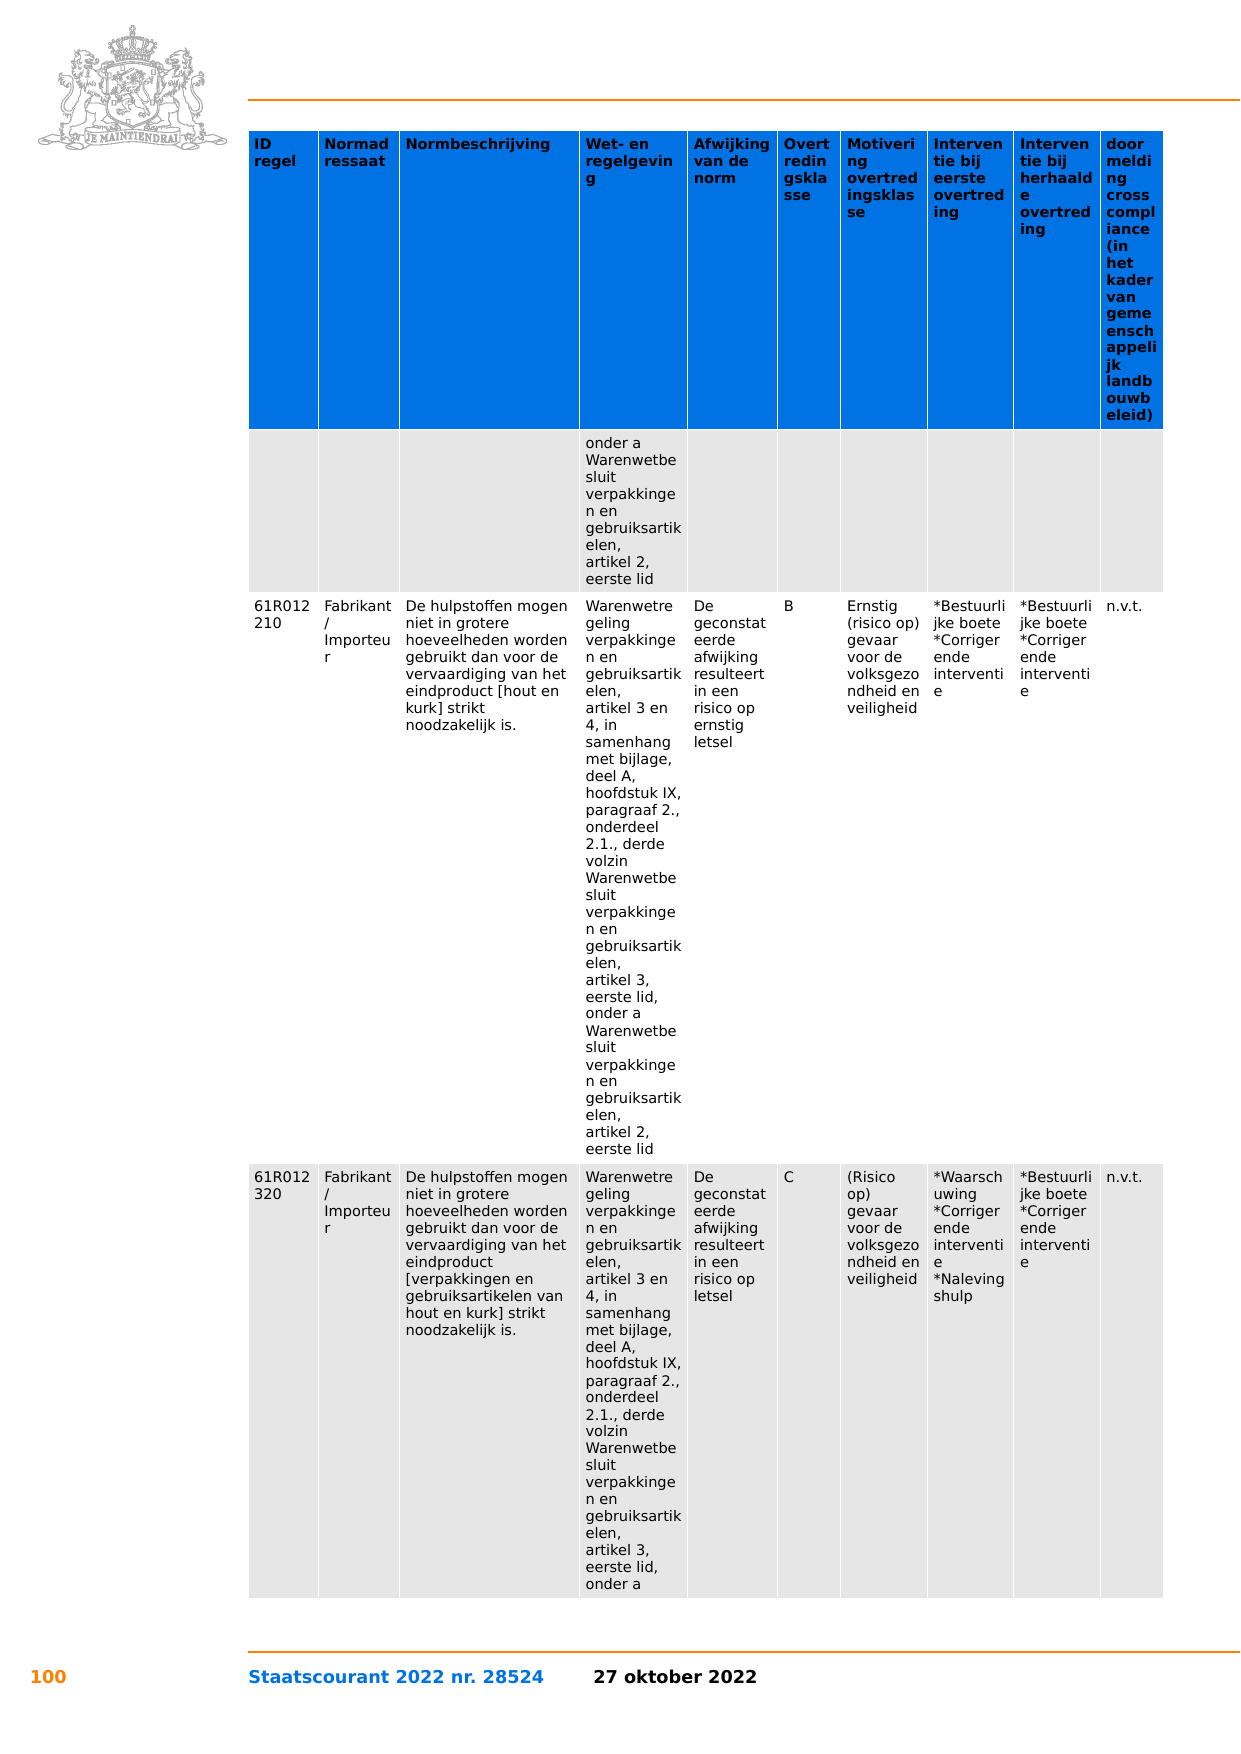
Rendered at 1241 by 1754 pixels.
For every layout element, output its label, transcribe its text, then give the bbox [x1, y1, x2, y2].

table_cell [249, 430, 318, 592]
picture [38, 25, 227, 150]
table_cell De geconstateerde afwijking resulteert in een risico op ernstig letsel [688, 593, 777, 1163]
table_header Overtredingsklasse [778, 131, 840, 429]
table_cell onder a Warenwetbesluit verpakkingen en gebruiksartikelen, artikel 2, eerste lid [580, 430, 687, 592]
table_cell *Bestuurlijke boete *Corrigerende interventie [1014, 593, 1100, 1163]
table_cell De geconstateerde afwijking resulteert in een risico op letsel [688, 1164, 777, 1598]
table_cell [688, 430, 777, 592]
table_cell De hulpstoffen mogen niet in grotere hoeveelheden worden gebruikt dan voor de vervaardiging van het eindproduct [hout en kurk] strikt noodzakelijk is. [400, 593, 579, 1163]
table_cell 61R012210 [249, 593, 318, 1163]
table_cell [928, 430, 1013, 592]
table_cell Ernstig (risico op) gevaar voor de volksgezondheid en veiligheid [841, 593, 927, 1163]
table_header Interventie bij herhaalde overtreding [1014, 131, 1100, 429]
table_header Afwijking van de norm [688, 131, 777, 429]
table_cell Fabrikant / Importeur [319, 593, 399, 1163]
table_cell [400, 430, 579, 592]
table_cell C [778, 1164, 840, 1598]
table_cell 61R012320 [249, 1164, 318, 1598]
table_header Motivering overtredingsklasse [841, 131, 927, 429]
table_cell *Bestuurlijke boete *Corrigerende interventie [928, 593, 1013, 1163]
table_cell Warenwetregeling verpakkingen en gebruiksartikelen, artikel 3 en 4, in samenhang met bijlage, deel A, hoofdstuk IX, paragraaf 2., onderdeel 2.1., derde volzin Warenwetbesluit verpakkingen en gebruiksartikelen, artikel 3, eerste lid, onder a Warenwetbesluit verpakkingen en gebruiksartikelen, artikel 2, eerste lid [580, 593, 687, 1163]
table_header doormelding cross compliance (in het kader van gemeenschappelijk landbouwbeleid) [1101, 131, 1163, 429]
table_cell Fabrikant / Importeur [319, 1164, 399, 1598]
table_cell Warenwetregeling verpakkingen en gebruiksartikelen, artikel 3 en 4, in samenhang met bijlage, deel A, hoofdstuk IX, paragraaf 2., onderdeel 2.1., derde volzin Warenwetbesluit verpakkingen en gebruiksartikelen, artikel 3, eerste lid, onder a [580, 1164, 687, 1598]
table_header Interventie bij eerste overtreding [928, 131, 1013, 429]
table_cell [841, 430, 927, 592]
table_header Wet- en regelgeving [580, 131, 687, 429]
table_header Normbeschrijving [400, 131, 579, 429]
table_cell n.v.t. [1101, 593, 1163, 1163]
table_cell De hulpstoffen mogen niet in grotere hoeveelheden worden gebruikt dan voor de vervaardiging van het eindproduct [verpakkingen en gebruiksartikelen van hout en kurk] strikt noodzakelijk is. [400, 1164, 579, 1598]
table_cell n.v.t. [1101, 1164, 1163, 1598]
table_cell *Bestuurlijke boete *Corrigerende interventie [1014, 1164, 1100, 1598]
table_header Normadressaat [319, 131, 399, 429]
table_cell B [778, 593, 840, 1163]
table_cell [319, 430, 399, 592]
table_header ID regel [249, 131, 318, 429]
table_cell [1014, 430, 1100, 592]
table_cell [778, 430, 840, 592]
table_cell (Risico op) gevaar voor de volksgezondheid en veiligheid [841, 1164, 927, 1598]
table_cell *Waarschuwing *Corrigerende interventie *Nalevingshulp [928, 1164, 1013, 1598]
table_cell [1101, 430, 1163, 592]
